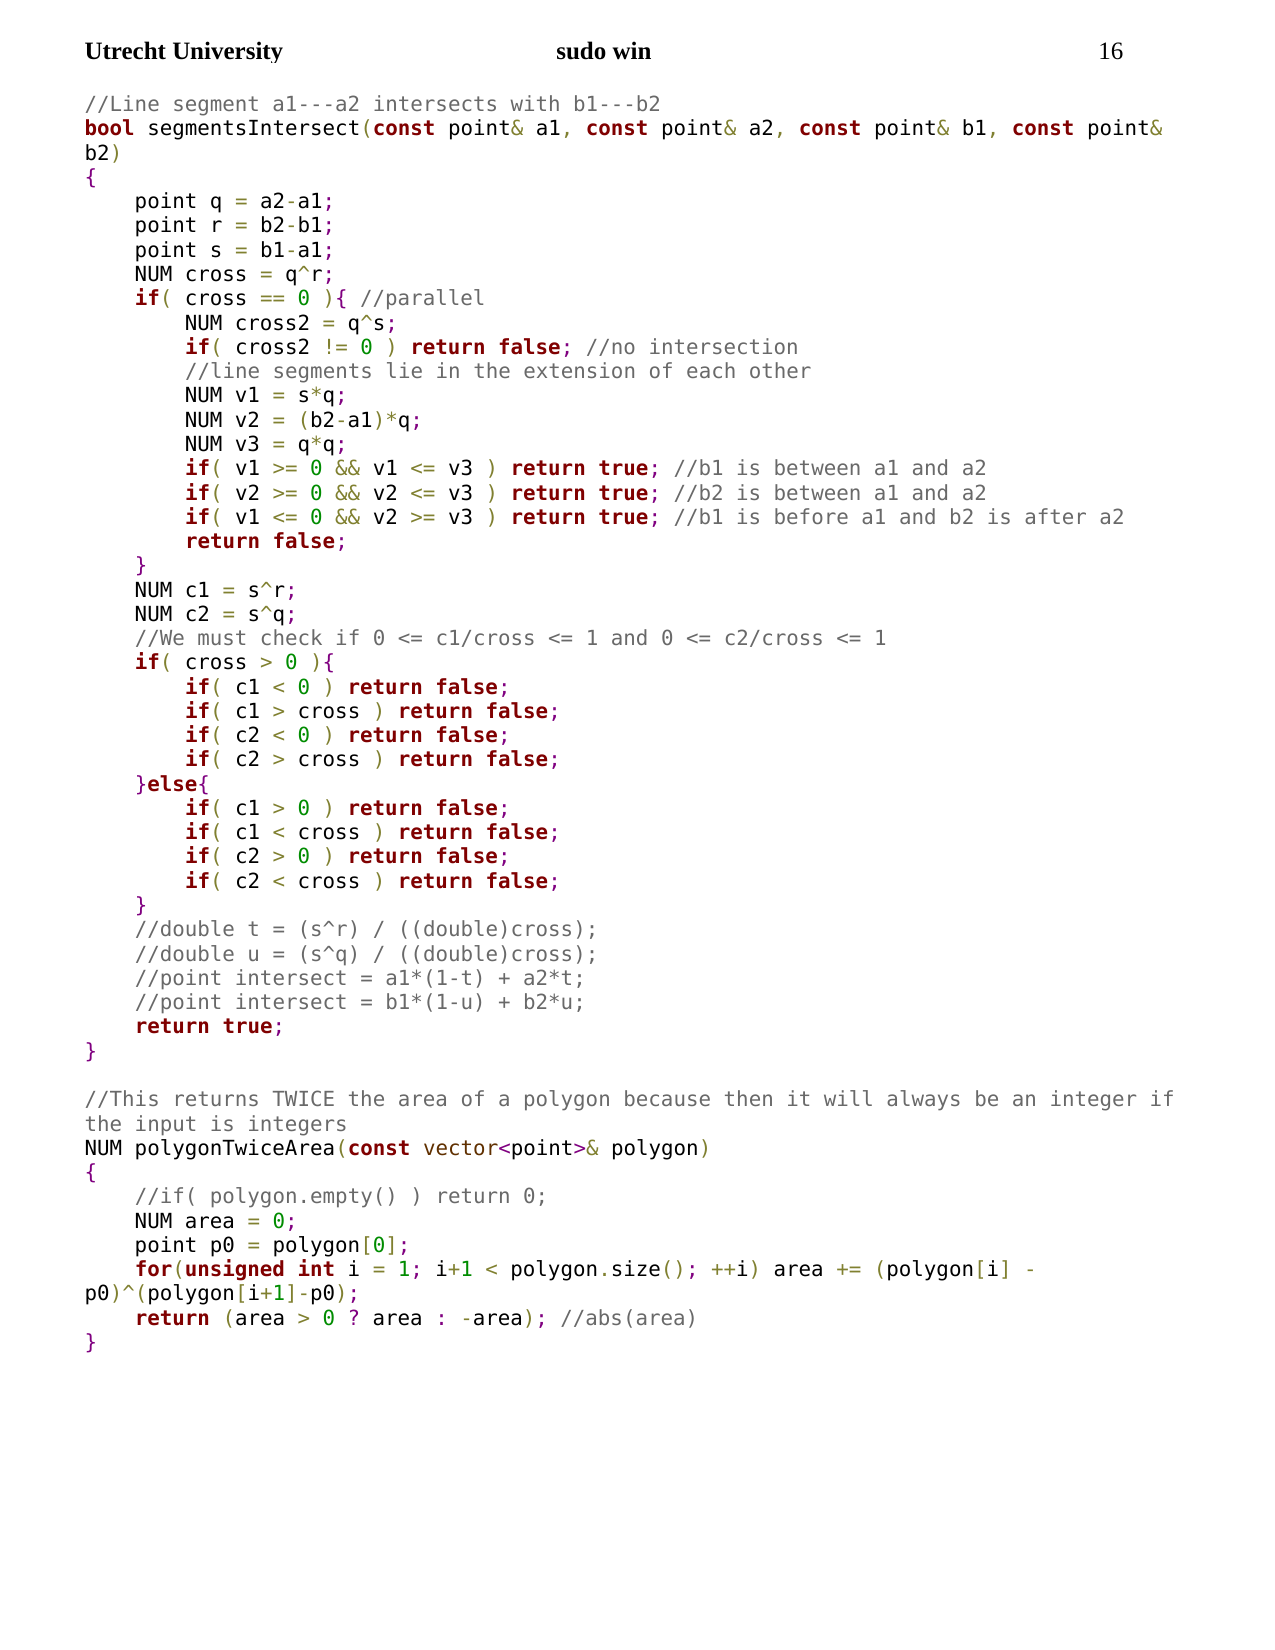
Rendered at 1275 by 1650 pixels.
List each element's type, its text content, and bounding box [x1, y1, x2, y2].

text if( c1 > cross ) return false; [84, 699, 1206, 723]
text //We must check if 0 <= c1/cross <= 1 and 0 <= c2/cross <= 1 [84, 626, 1206, 650]
text if( v1 <= 0 && v2 >= v3 ) return true; //b1 is before a1 and b2 is after a2 [84, 505, 1206, 529]
text for(unsigned int i = 1; i+1 < polygon.size(); ++i) area += (polygon[i] - p0)^(polygon[i+1]-p0); [84, 1257, 1206, 1306]
text //line segments lie in the extension of each other [84, 359, 1206, 383]
text if( c1 > 0 ) return false; [84, 796, 1206, 820]
text //point intersect = b1*(1-u) + b2*u; [84, 990, 1206, 1014]
text NUM v2 = (b2-a1)*q; [84, 408, 1206, 432]
text //double u = (s^q) / ((double)cross); [84, 942, 1206, 966]
text } [84, 1330, 1206, 1354]
text //if( polygon.empty() ) return 0; [84, 1184, 1206, 1209]
text //double t = (s^r) / ((double)cross); [84, 917, 1206, 942]
text //Line segment a1---a2 intersects with b1---b2 [84, 92, 1206, 116]
text if( c2 < 0 ) return false; [84, 723, 1206, 747]
text NUM c2 = s^q; [84, 602, 1206, 626]
text NUM v1 = s*q; [84, 383, 1206, 408]
text if( cross == 0 ){ //parallel [84, 286, 1206, 311]
text NUM area = 0; [84, 1209, 1206, 1233]
text { [84, 1160, 1206, 1184]
text NUM c1 = s^r; [84, 578, 1206, 602]
text point q = a2-a1; [84, 189, 1206, 213]
text point p0 = polygon[0]; [84, 1233, 1206, 1257]
text } [84, 553, 1206, 578]
text if( c2 < cross ) return false; [84, 869, 1206, 893]
text NUM polygonTwiceArea(const vector<point>& polygon) [84, 1136, 1206, 1160]
text if( c1 < cross ) return false; [84, 820, 1206, 844]
text NUM cross2 = q^s; [84, 311, 1206, 335]
text //This returns TWICE the area of a polygon because then it will always be an integer if the input is integers [84, 1087, 1206, 1136]
text if( cross2 != 0 ) return false; //no intersection [84, 335, 1206, 359]
text }else{ [84, 772, 1206, 796]
text if( v1 >= 0 && v1 <= v3 ) return true; //b1 is between a1 and a2 [84, 456, 1206, 481]
text if( c2 > 0 ) return false; [84, 844, 1206, 869]
text return true; [84, 1014, 1206, 1039]
text return (area > 0 ? area : -area); //abs(area) [84, 1306, 1206, 1330]
text if( v2 >= 0 && v2 <= v3 ) return true; //b2 is between a1 and a2 [84, 481, 1206, 505]
text bool segmentsIntersect(const point& a1, const point& a2, const point& b1, const point& b2) [84, 116, 1206, 165]
text point r = b2-b1; [84, 213, 1206, 238]
text return false; [84, 529, 1206, 553]
text } [84, 893, 1206, 917]
text { [84, 165, 1206, 189]
text if( c2 > cross ) return false; [84, 747, 1206, 772]
text if( c1 < 0 ) return false; [84, 675, 1206, 699]
text if( cross > 0 ){ [84, 650, 1206, 675]
text } [84, 1039, 1206, 1063]
text point s = b1-a1; [84, 238, 1206, 262]
text NUM v3 = q*q; [84, 432, 1206, 456]
text NUM cross = q^r; [84, 262, 1206, 286]
text //point intersect = a1*(1-t) + a2*t; [84, 966, 1206, 990]
